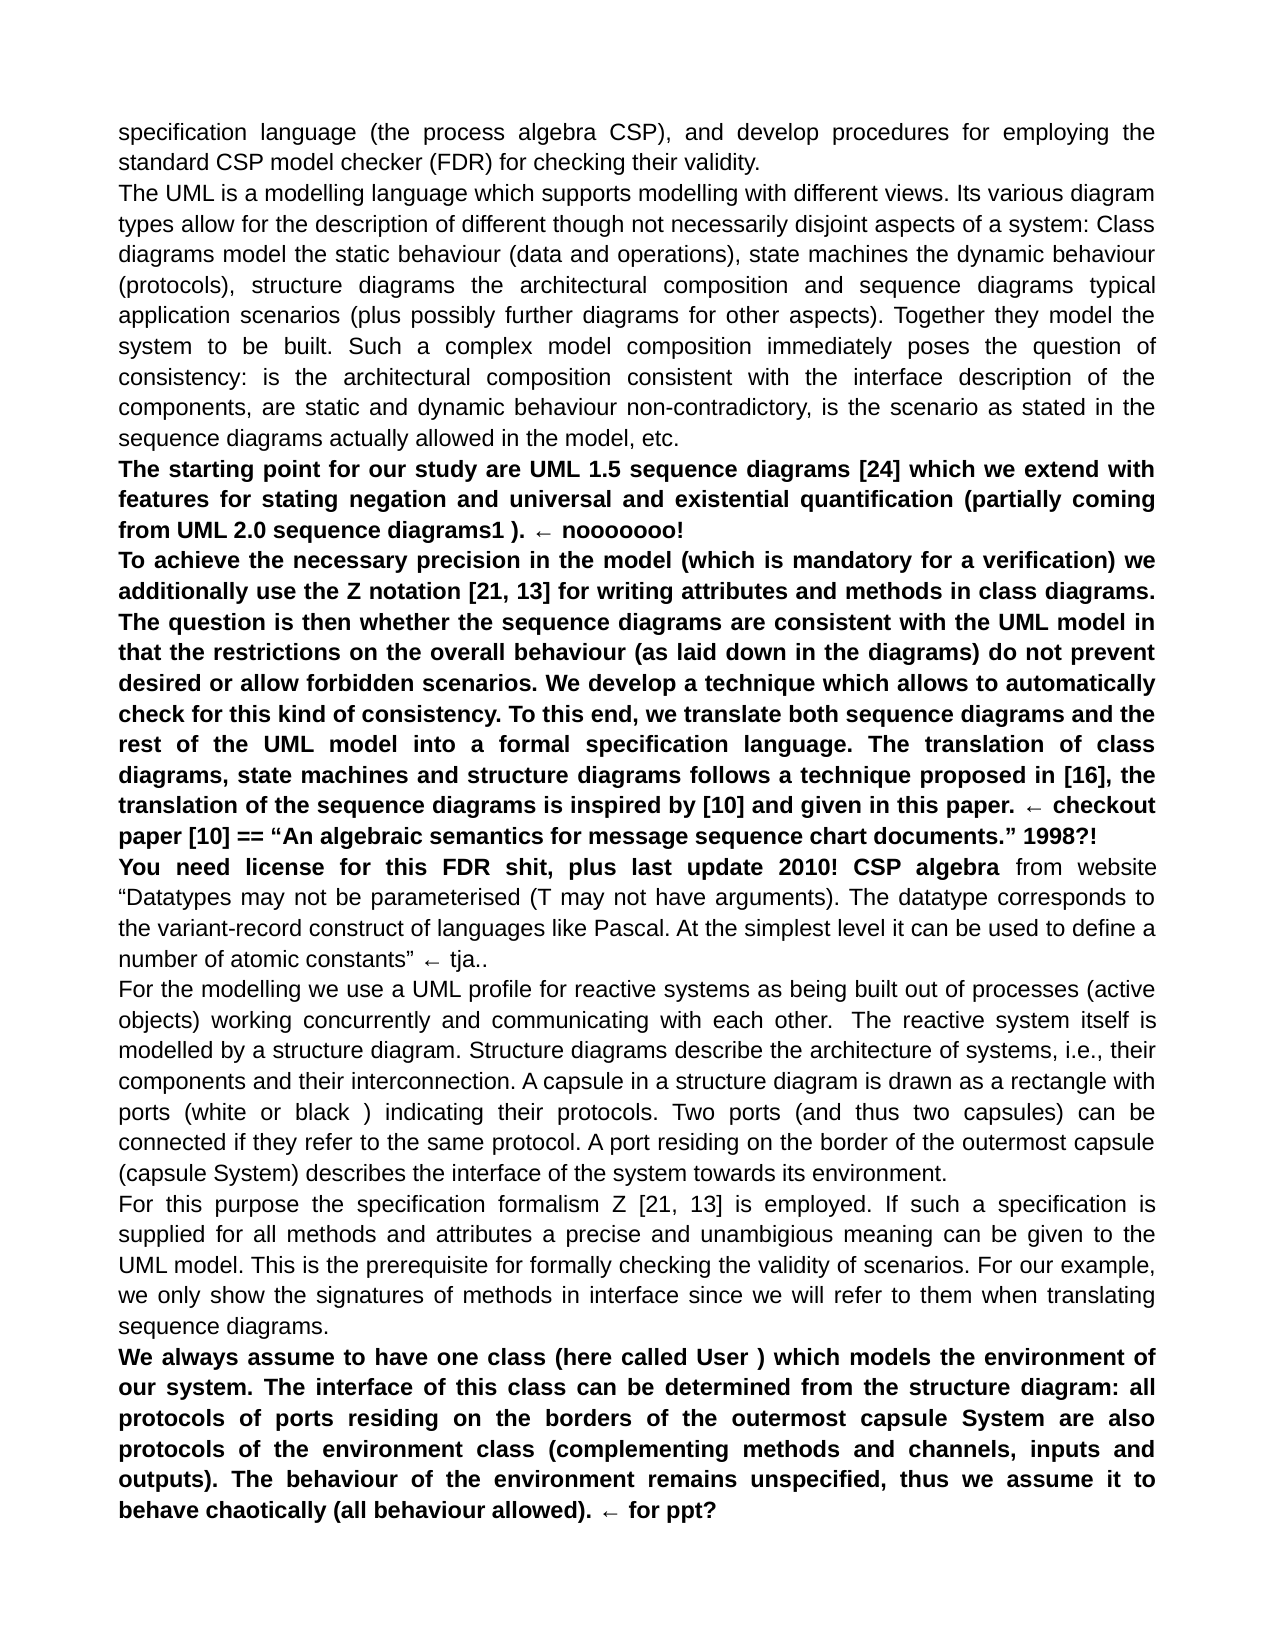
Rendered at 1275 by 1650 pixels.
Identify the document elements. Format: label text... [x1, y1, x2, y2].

text To achieve the necessary precision in the model (which is mandatory for a verification) we additionally use the Z notation [21, 13] for writing attributes and methods in class diagrams. The question is then whether the sequence diagrams are consistent with the UML model in that the restrictions on the overall behaviour (as laid down in the diagrams) do not prevent desired or allow forbidden scenarios. We develop a technique which allows to automatically check for this kind of consistency. To this end, we translate both sequence diagrams and the rest of the UML model into a formal specification language. The translation of class diagrams, state machines and structure diagrams follows a technique proposed in [16], the translation of the sequence diagrams is inspired by [10] and given in this paper. ← checkout paper [10] == “An algebraic semantics for message sequence chart documents.” 1998?! [118, 547, 1157, 849]
text For this purpose the specification formalism Z [21, 13] is employed. If such a specification is supplied for all methods and attributes a precise and unambigious meaning can be given to the UML model. This is the prerequisite for formally checking the validity of scenarios. For our example, we only show the signatures of methods in interface since we will refer to them when translating sequence diagrams. [118, 1190, 1157, 1339]
text You need license for this FDR shit, plus last update 2010! CSP algebra from website “Datatypes may not be parameterised (T may not have arguments). The datatype corresponds to the variant-record construct of languages like Pascal. At the simplest level it can be used to define a number of atomic constants” ← tja.. [118, 853, 1157, 972]
text The UML is a modelling language which supports modelling with different views. Its various diagram types allow for the description of different though not necessarily disjoint aspects of a system: Class diagrams model the static behaviour (data and operations), state machines the dynamic behaviour (protocols), structure diagrams the architectural composition and sequence diagrams typical application scenarios (plus possibly further diagrams for other aspects). Together they model the system to be built. Such a complex model composition immediately poses the question of consistency: is the architectural composition consistent with the interface description of the components, are static and dynamic behaviour non-contradictory, is the scenario as stated in the sequence diagrams actually allowed in the model, etc. [118, 179, 1157, 451]
text We always assume to have one class (here called User ) which models the environment of our system. The interface of this class can be determined from the structure diagram: all protocols of ports residing on the borders of the outermost capsule System are also protocols of the environment class (complementing methods and channels, inputs and outputs). The behaviour of the environment remains unspecified, thus we assume it to behave chaotically (all behaviour allowed). ← for ppt? [118, 1343, 1157, 1523]
text The starting point for our study are UML 1.5 sequence diagrams [24] which we extend with features for stating negation and universal and existential quantification (partially coming from UML 2.0 sequence diagrams1 ). ← nooooooo! [118, 455, 1157, 543]
text specification language (the process algebra CSP), and develop procedures for employing the standard CSP model checker (FDR) for checking their validity. [118, 118, 1157, 176]
text For the modelling we use a UML profile for reactive systems as being built out of processes (active objects) working concurrently and communicating with each other. The reactive system itself is modelled by a structure diagram. Structure diagrams describe the architecture of systems, i.e., their components and their interconnection. A capsule in a structure diagram is drawn as a rectangle with ports (white or black ) indicating their protocols. Two ports (and thus two capsules) can be connected if they refer to the same protocol. A port residing on the border of the outermost capsule (capsule System) describes the interface of the system towards its environment. [118, 976, 1157, 1186]
